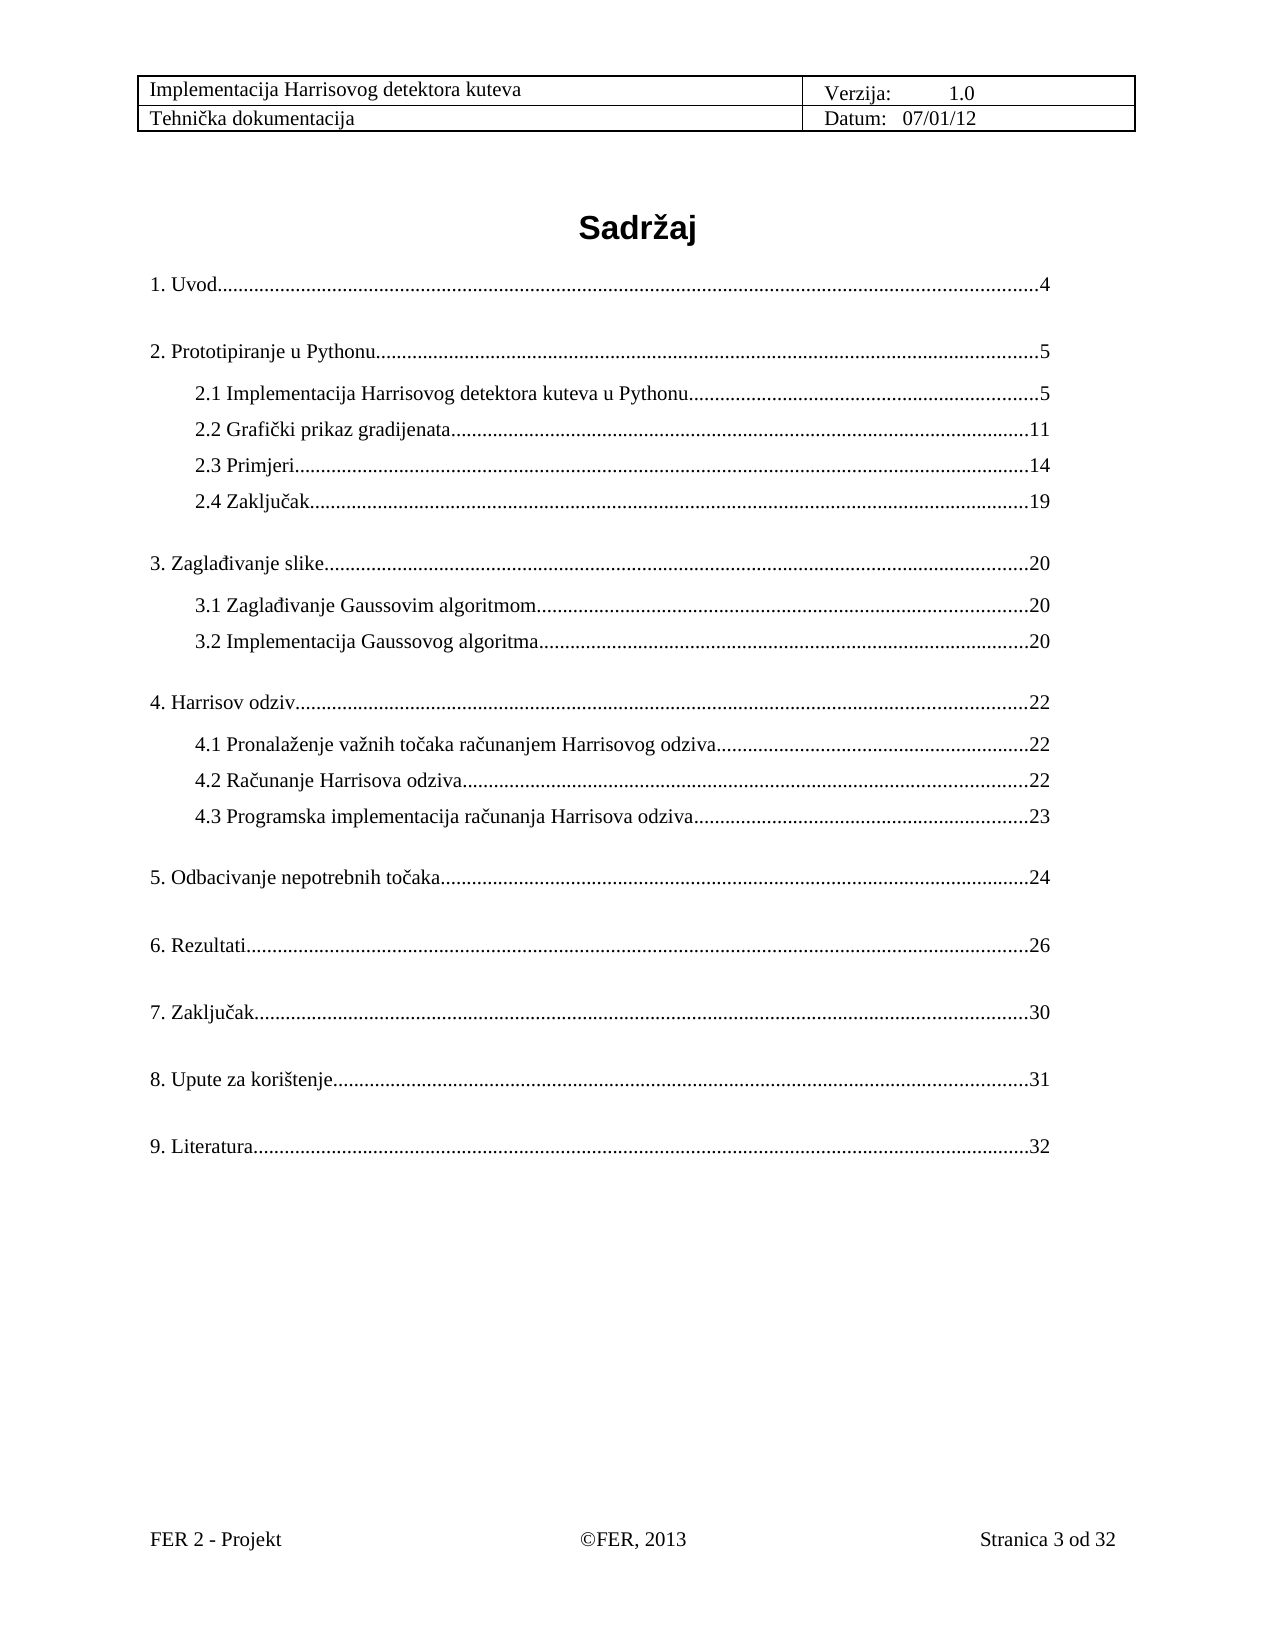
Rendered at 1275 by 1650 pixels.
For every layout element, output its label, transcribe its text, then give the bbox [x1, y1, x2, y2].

text 3.2 Implementacija Gaussovog algoritma 20 [195, 629, 1050, 653]
text 3. Zaglađivanje slike 20 [150, 551, 1050, 574]
text 2.4 Zaključak 19 [195, 489, 1050, 513]
subtitle Sadržaj [150, 208, 1125, 247]
text 2.1 Implementacija Harrisovog detektora kuteva u Pythonu 5 [195, 381, 1050, 405]
text 6. Rezultati 26 [150, 933, 1050, 957]
text 2.3 Primjeri 14 [195, 453, 1050, 477]
text 8. Upute za korištenje 31 [150, 1067, 1050, 1091]
text 1. Uvod 4 [150, 272, 1050, 296]
text 2.2 Grafički prikaz gradijenata 11 [195, 417, 1050, 441]
text 2. Prototipiranje u Pythonu 5 [150, 339, 1050, 363]
text 4.1 Pronalaženje važnih točaka računanjem Harrisovog odziva 22 [195, 732, 1050, 756]
text 4. Harrisov odziv 22 [150, 690, 1050, 714]
text 3.1 Zaglađivanje Gaussovim algoritmom 20 [195, 593, 1050, 617]
text 5. Odbacivanje nepotrebnih točaka 24 [150, 865, 1050, 889]
text 7. Zaključak 30 [150, 1000, 1050, 1024]
text 4.2 Računanje Harrisova odziva 22 [195, 768, 1050, 792]
text 4.3 Programska implementacija računanja Harrisova odziva 23 [195, 804, 1050, 828]
text 9. Literatura 32 [150, 1134, 1050, 1158]
